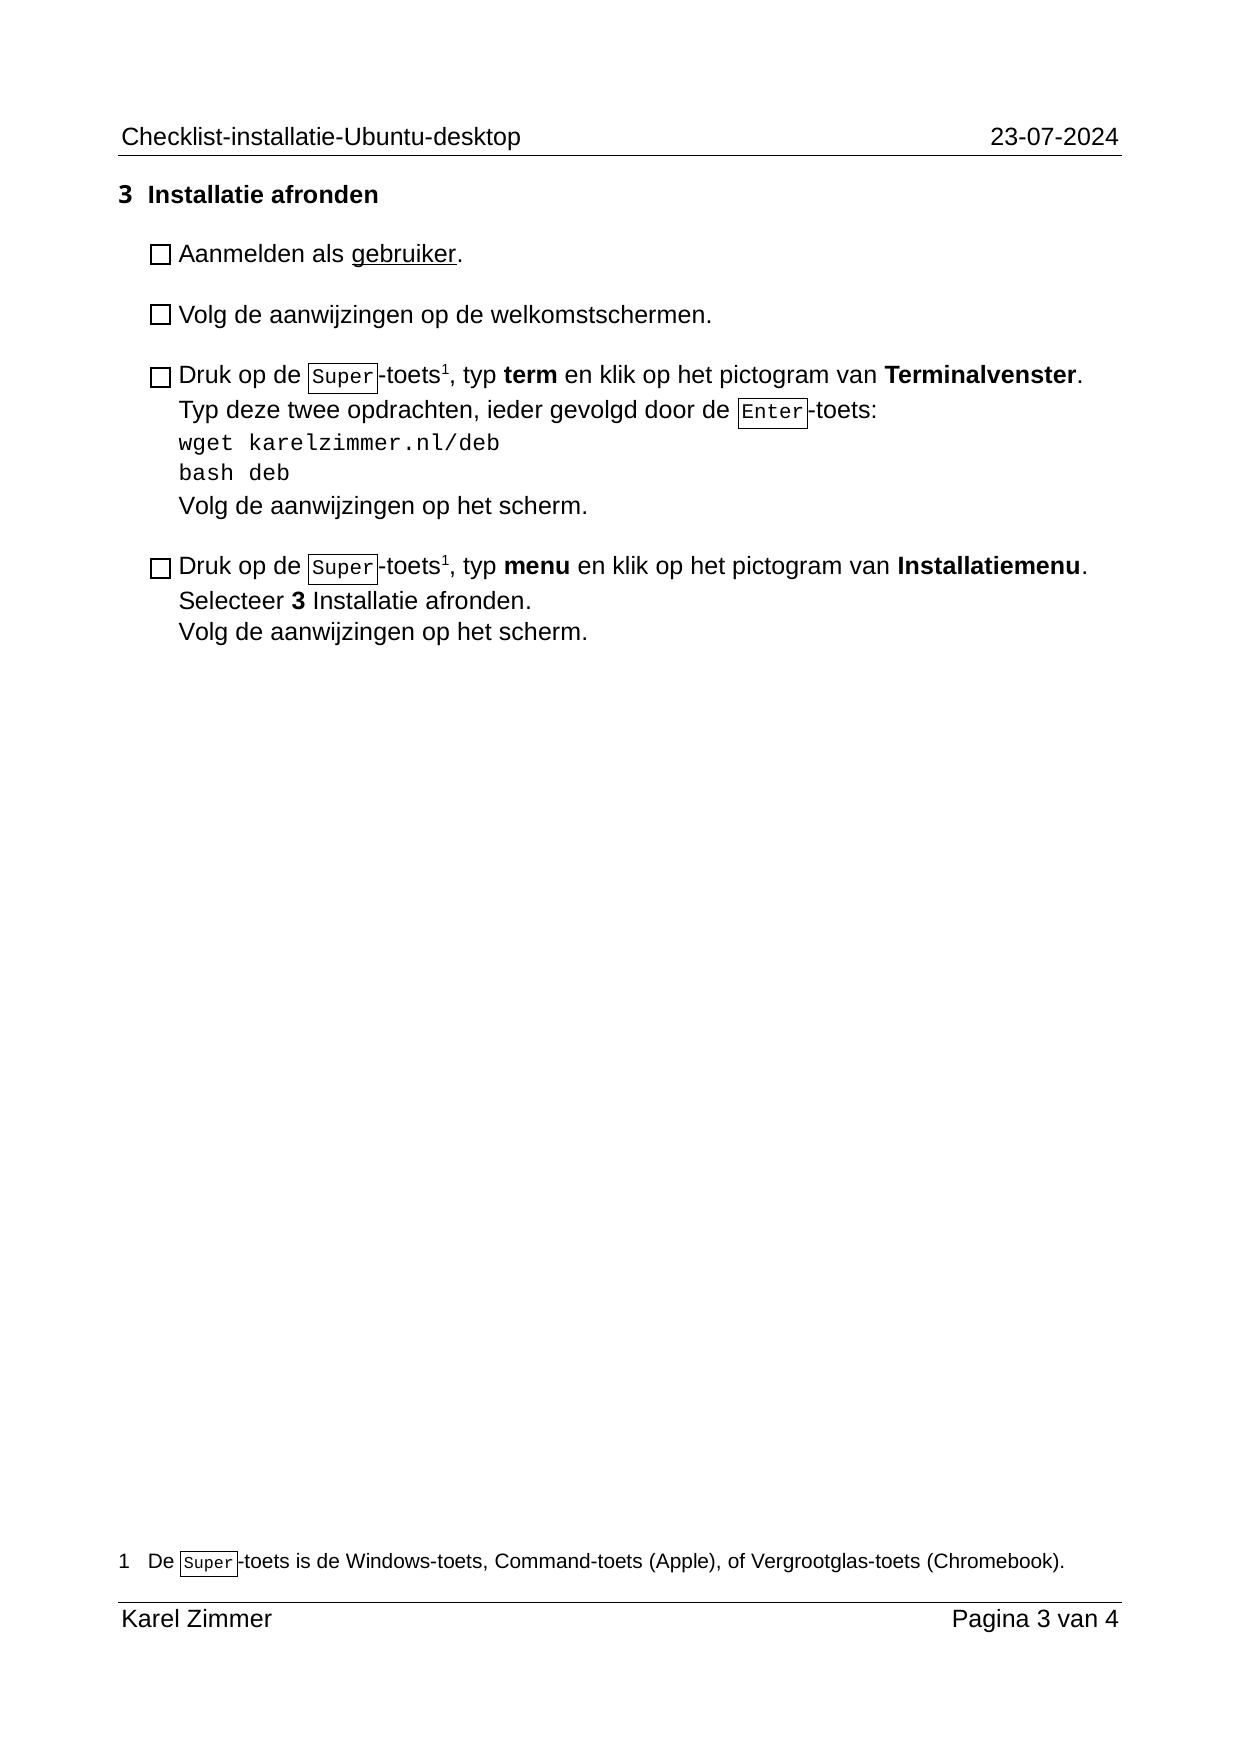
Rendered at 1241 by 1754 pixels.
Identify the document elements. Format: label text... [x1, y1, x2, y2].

table_cell [177, 330, 1122, 360]
table_cell Volg de aanwijzingen op de welkomstschermen. [177, 300, 1122, 330]
table_header [118, 239, 142, 269]
table_cell [177, 269, 1122, 300]
table_cell [118, 330, 142, 360]
table_cell Volg de aanwijzingen op het scherm. [177, 616, 1122, 647]
table_cell [142, 330, 177, 360]
table_cell Druk op de Super-toets, typ term en klik op het pictogram van Terminalvenster. [177, 360, 1122, 395]
table_cell Druk op de Super-toets1, typ menu en klik op het pictogram van Installatiemenu. [177, 551, 1122, 586]
table_cell [118, 521, 142, 551]
table_cell [118, 269, 142, 300]
table_cell wget karelzimmer.nl/deb [177, 430, 1122, 460]
table_cell [142, 521, 177, 551]
table_cell [142, 430, 177, 460]
list Installatie afronden [118, 177, 1122, 211]
table_cell [142, 460, 177, 491]
table_cell [118, 616, 142, 647]
table_cell [142, 551, 177, 586]
table_cell [142, 269, 177, 300]
table_cell [142, 360, 177, 395]
table_cell [118, 491, 142, 521]
table_cell [142, 300, 177, 330]
table_cell [118, 395, 142, 430]
table_cell [118, 360, 142, 395]
table_cell [142, 395, 177, 430]
table_cell [142, 491, 177, 521]
table_cell Volg de aanwijzingen op het scherm. [177, 491, 1122, 521]
table_cell [118, 430, 142, 460]
table_cell [142, 586, 177, 616]
table_cell Typ deze twee opdrachten, ieder gevolgd door de Enter-toets: [177, 395, 1122, 430]
table_cell [118, 586, 142, 616]
table_cell [118, 551, 142, 586]
table_cell [177, 521, 1122, 551]
table_cell [118, 300, 142, 330]
table_cell [142, 616, 177, 647]
table_header Aanmelden als gebruiker. [177, 239, 1122, 269]
table_header [142, 239, 177, 269]
table_cell [118, 460, 142, 491]
table_cell bash deb [177, 460, 1122, 491]
table_cell Selecteer 3 Installatie afronden. [177, 586, 1122, 616]
